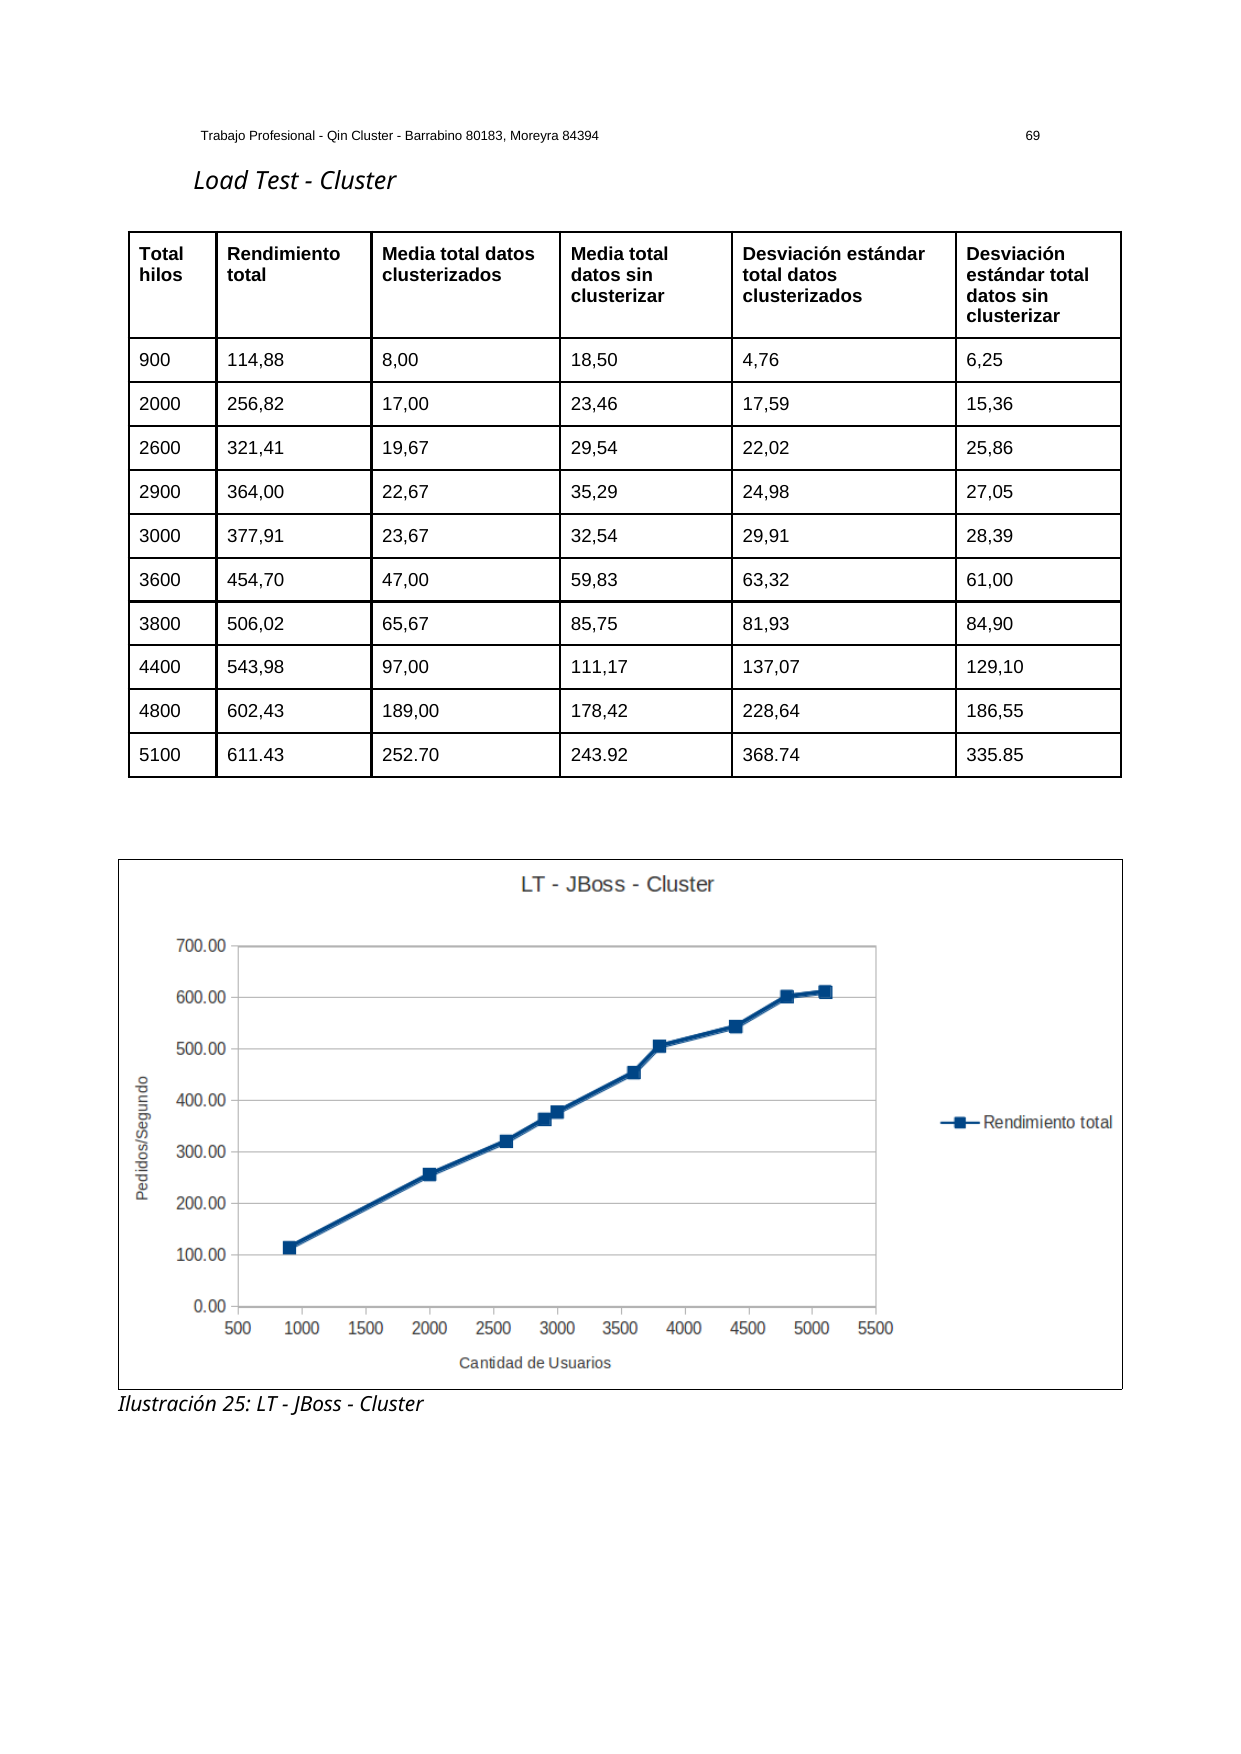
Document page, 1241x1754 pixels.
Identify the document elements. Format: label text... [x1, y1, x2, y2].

table_cell 368.74 [733, 734, 955, 776]
table_cell 252.70 [373, 734, 559, 776]
table_cell 28,39 [957, 515, 1120, 557]
table_cell 111,17 [561, 646, 731, 688]
table_cell 2600 [130, 427, 215, 469]
table_cell 8,00 [373, 339, 559, 381]
table_cell 114,88 [218, 339, 370, 381]
table_cell 47,00 [373, 559, 559, 600]
table_cell 3800 [130, 603, 215, 644]
table_cell 22,02 [733, 427, 955, 469]
table_header Total hilos [130, 233, 215, 337]
table_cell 543,98 [218, 646, 370, 688]
table_cell 65,67 [373, 603, 559, 644]
table_cell 137,07 [733, 646, 955, 688]
table_cell 22,67 [373, 471, 559, 513]
table_cell 364,00 [218, 471, 370, 513]
table_cell 228,64 [733, 690, 955, 732]
table_cell 243.92 [561, 734, 731, 776]
table_cell 17,59 [733, 383, 955, 425]
table_cell 32,54 [561, 515, 731, 557]
table_cell 2900 [130, 471, 215, 513]
table_cell 3000 [130, 515, 215, 557]
table_cell 178,42 [561, 690, 731, 732]
table_header Media total datos clusterizados [373, 233, 559, 337]
table_cell 84,90 [957, 603, 1120, 644]
table_cell 35,29 [561, 471, 731, 513]
table_cell 81,93 [733, 603, 955, 644]
table_cell 29,91 [733, 515, 955, 557]
table_header Desviación estándar total datos sin clusterizar [957, 233, 1120, 337]
table_cell 2000 [130, 383, 215, 425]
table_header Media total datos sin clusterizar [561, 233, 731, 337]
table_cell 377,91 [218, 515, 370, 557]
table_cell 129,10 [957, 646, 1120, 688]
table_cell 17,00 [373, 383, 559, 425]
text Load Test - Cluster [118, 162, 1122, 197]
table_cell 602,43 [218, 690, 370, 732]
table_cell 186,55 [957, 690, 1120, 732]
table_cell 19,67 [373, 427, 559, 469]
table_cell 335.85 [957, 734, 1120, 776]
table_cell 23,67 [373, 515, 559, 557]
table_cell 506,02 [218, 603, 370, 644]
table_cell 18,50 [561, 339, 731, 381]
table_cell 97,00 [373, 646, 559, 688]
table_cell 63,32 [733, 559, 955, 600]
picture [121, 861, 1120, 1387]
table_cell 321,41 [218, 427, 370, 469]
table_cell 24,98 [733, 471, 955, 513]
table_cell 3600 [130, 559, 215, 600]
table_cell 4800 [130, 690, 215, 732]
table_cell 85,75 [561, 603, 731, 644]
table_cell 4400 [130, 646, 215, 688]
table_cell 611.43 [218, 734, 370, 776]
text Ilustración 25: LT - JBoss - Cluster [118, 1390, 1122, 1418]
table_header Desviación estándar total datos clusterizados [733, 233, 955, 337]
table_cell 27,05 [957, 471, 1120, 513]
table_cell 15,36 [957, 383, 1120, 425]
table_cell 25,86 [957, 427, 1120, 469]
table_cell 256,82 [218, 383, 370, 425]
table_header Rendimiento total [218, 233, 370, 337]
table_cell 454,70 [218, 559, 370, 600]
table_cell 61,00 [957, 559, 1120, 600]
table_cell 29,54 [561, 427, 731, 469]
table_cell 900 [130, 339, 215, 381]
table_cell 4,76 [733, 339, 955, 381]
table_cell 59,83 [561, 559, 731, 600]
table_cell 5100 [130, 734, 215, 776]
table_cell 23,46 [561, 383, 731, 425]
table_cell 189,00 [373, 690, 559, 732]
table_cell 6,25 [957, 339, 1120, 381]
